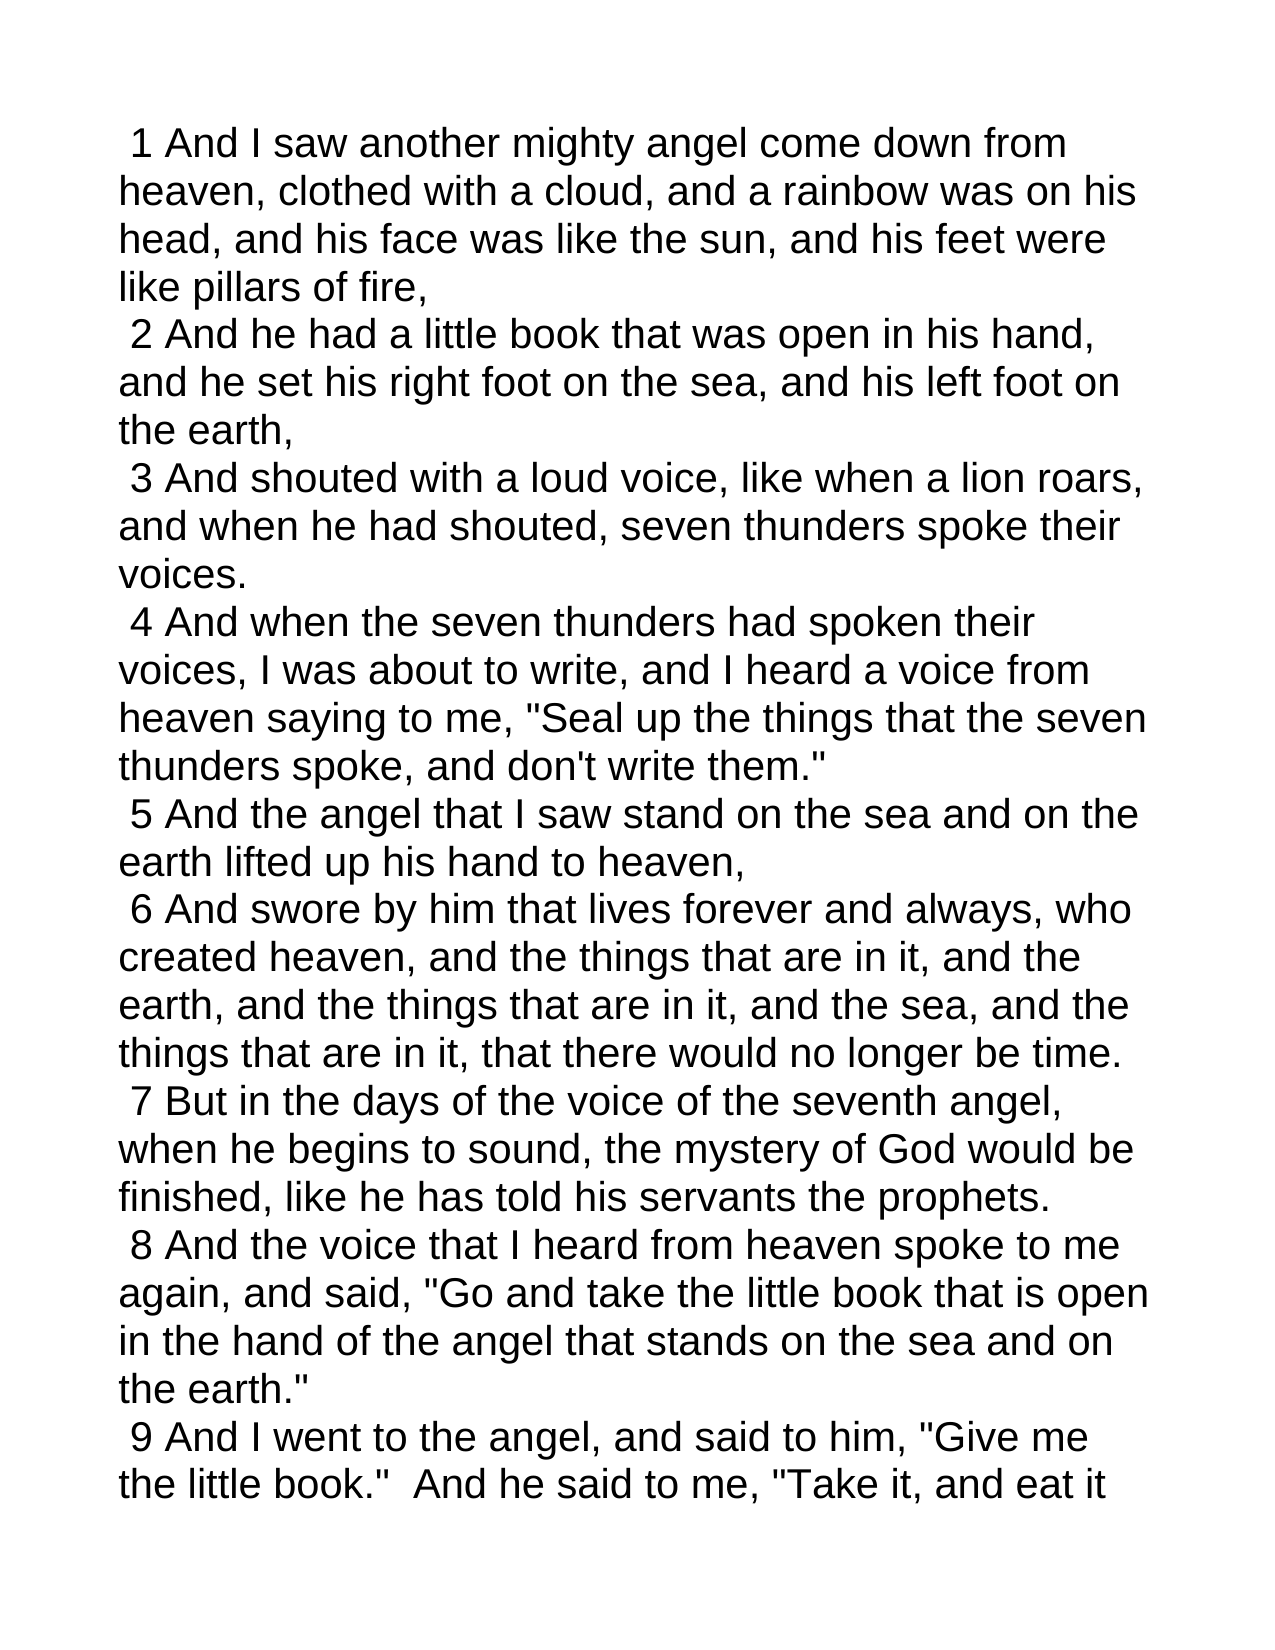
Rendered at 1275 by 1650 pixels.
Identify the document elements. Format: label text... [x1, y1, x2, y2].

text 6 And swore by him that lives forever and always, who created heaven, and the things that are in it, and the earth, and the things that are in it, and the sea, and the things that are in it, that there would no longer be time. [118, 885, 1157, 1076]
text 8 And the voice that I heard from heaven spoke to me again, and said, "Go and take the little book that is open in the hand of the angel that stands on the sea and on the earth." [118, 1220, 1157, 1412]
text 7 But in the days of the voice of the seventh angel, when he begins to sound, the mystery of God would be finished, like he has told his servants the prophets. [118, 1076, 1157, 1220]
text 4 And when the seven thunders had spoken their voices, I was about to write, and I heard a voice from heaven saying to me, "Seal up the things that the seven thunders spoke, and don't write them." [118, 597, 1157, 789]
text 2 And he had a little book that was open in his hand, and he set his right foot on the sea, and his left foot on the earth, [118, 310, 1157, 453]
text 5 And the angel that I saw stand on the sea and on the earth lifted up his hand to heaven, [118, 789, 1157, 885]
text 3 And shouted with a loud voice, like when a lion roars, and when he had shouted, seven thunders spoke their voices. [118, 453, 1157, 597]
text 1 And I saw another mighty angel come down from heaven, clothed with a cloud, and a rainbow was on his head, and his face was like the sun, and his feet were like pillars of fire, [118, 118, 1157, 310]
text 9 And I went to the angel, and said to him, "Give me the little book." And he said to me, "Take it, and eat it [118, 1412, 1157, 1508]
